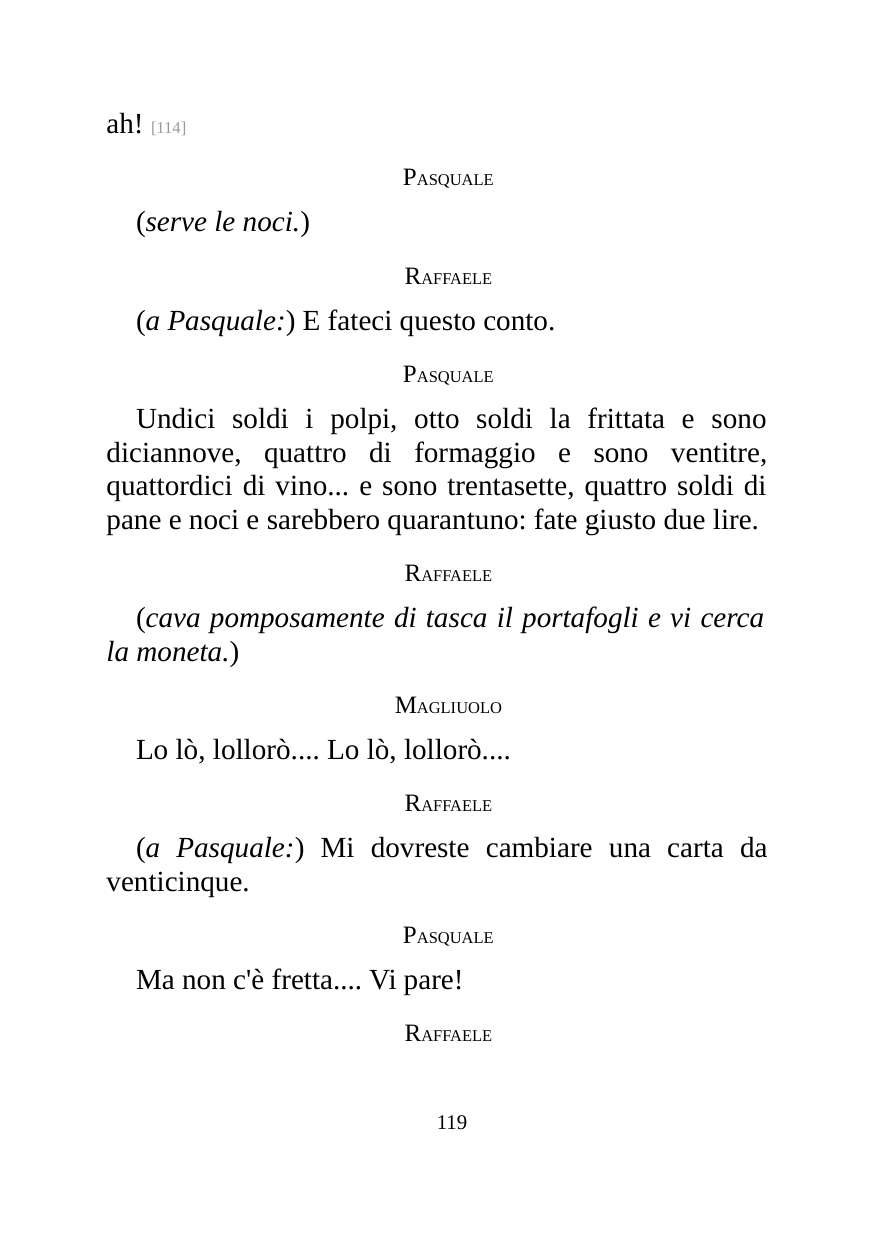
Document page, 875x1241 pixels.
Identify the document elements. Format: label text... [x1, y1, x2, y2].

text Undici soldi i polpi, otto soldi la frittata e sono diciannove, quattro di formaggio e sono ventitre, quattordici di vino... e sono trentasette, quattro soldi di pane e noci e sarebbero quarantuno: fate giusto due lire. [106, 401, 768, 535]
text (a Pasquale:) Mi dovreste cambiare una carta da venticinque. [106, 830, 768, 897]
text Magliuolo [106, 686, 768, 719]
text Pasquale [106, 916, 768, 950]
text Raffaele [106, 784, 768, 818]
text Raffaele [106, 257, 768, 290]
text (serve le noci.) [106, 204, 768, 238]
text Raffaele [106, 1014, 768, 1048]
text Raffaele [106, 554, 768, 588]
text (cava pomposamente di tasca il portafogli e vi cerca la moneta.) [106, 600, 768, 667]
text (a Pasquale:) E fateci questo conto. [106, 303, 768, 336]
text Pasquale [106, 158, 768, 192]
text Lo lò, lollorò.... Lo lò, lollorò.... [106, 732, 768, 766]
text Ma non c'è fretta.... Vi pare! [106, 962, 768, 996]
text Pasquale [106, 355, 768, 389]
text ah! [114] [106, 106, 768, 140]
